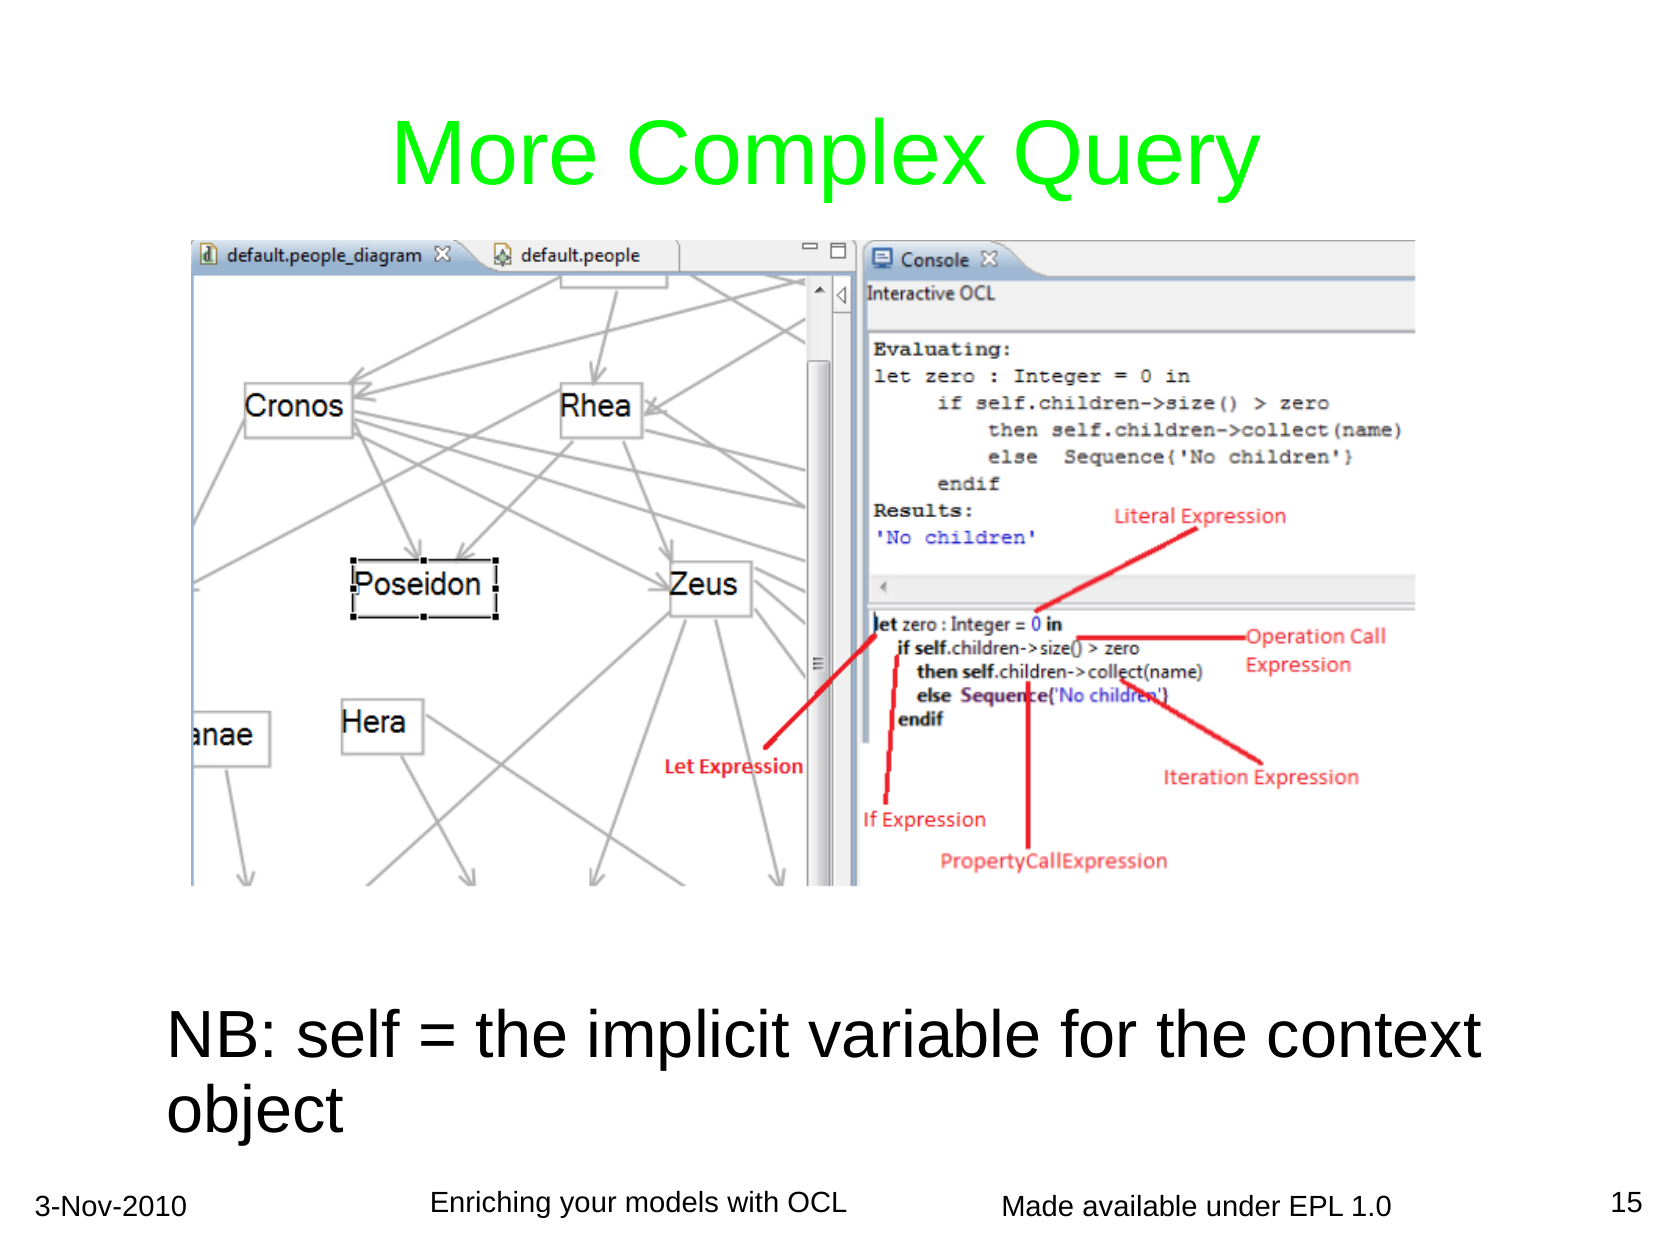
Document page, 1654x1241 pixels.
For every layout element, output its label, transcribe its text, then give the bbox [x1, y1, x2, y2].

list NB: self = the implicit variable for the context object [95, 996, 1532, 1175]
title More Complex Query [82, 49, 1571, 257]
picture [191, 240, 1417, 891]
